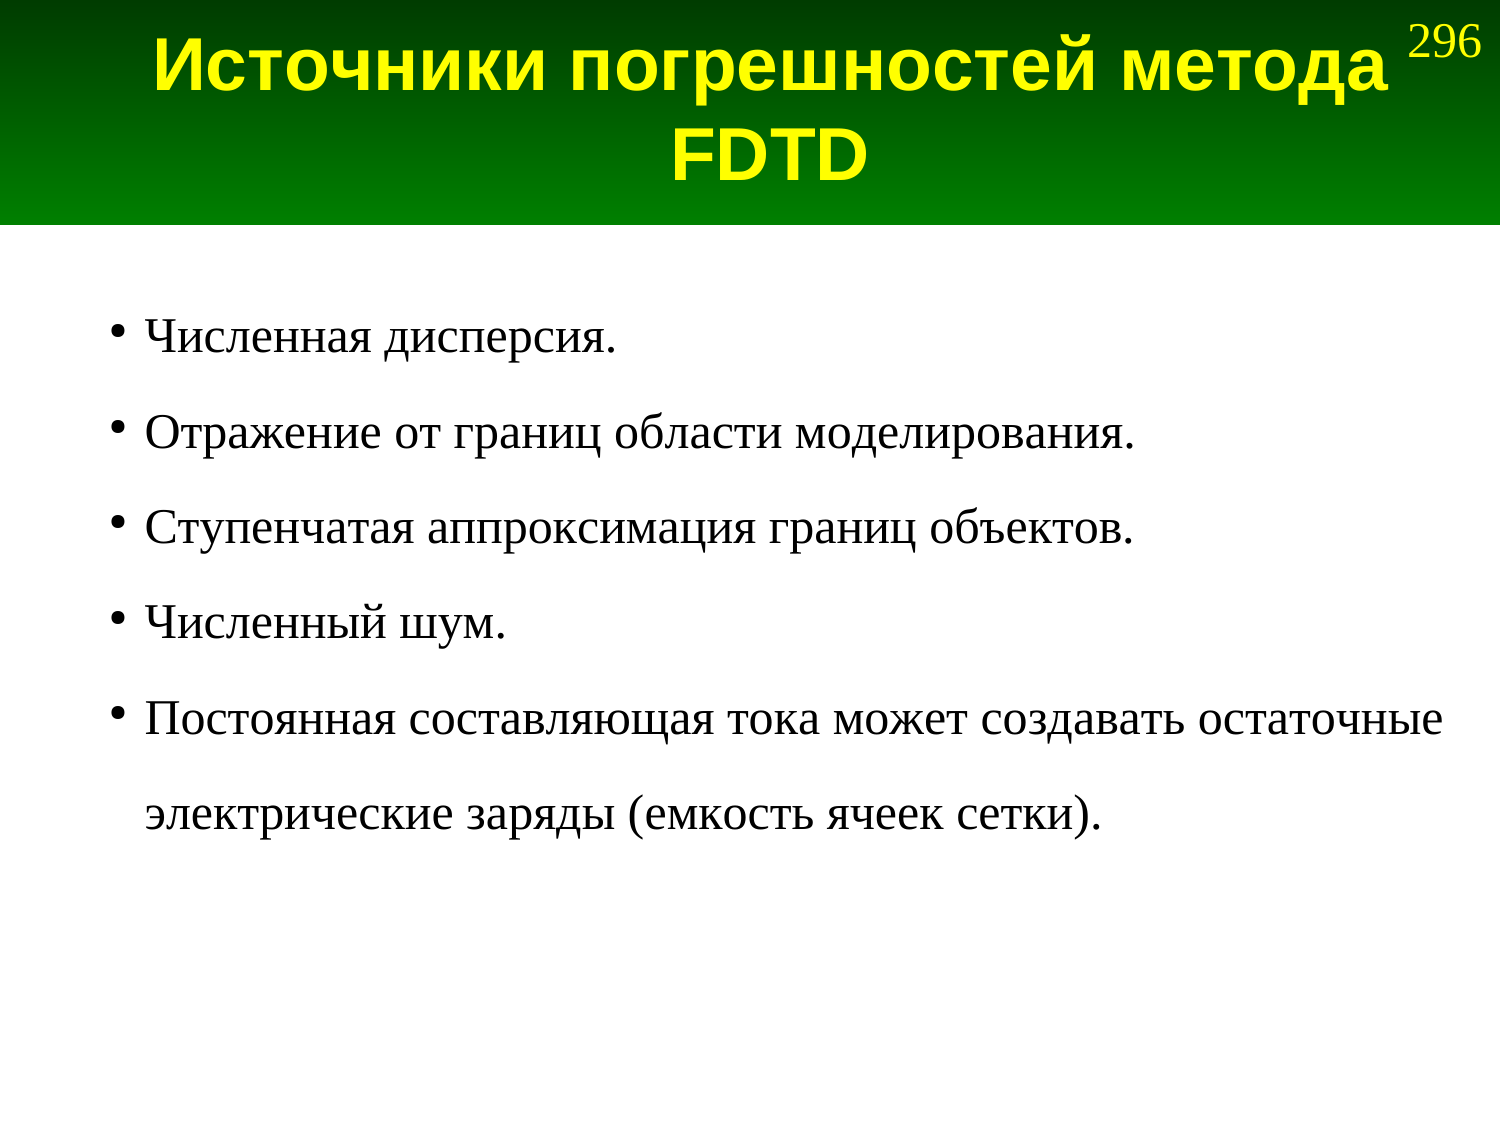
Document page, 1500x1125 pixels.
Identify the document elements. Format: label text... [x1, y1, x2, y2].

title Источники погрешностей метода FDTD [100, 7, 1441, 204]
text_box Численная дисперсия. Отражение от границ области моделирования. Ступенчатая аппроксимация границ объектов. Численный шум. Постоянная составляющая тока может создавать остаточные электрические заряды (емкость ячеек сетки). [94, 295, 1460, 848]
